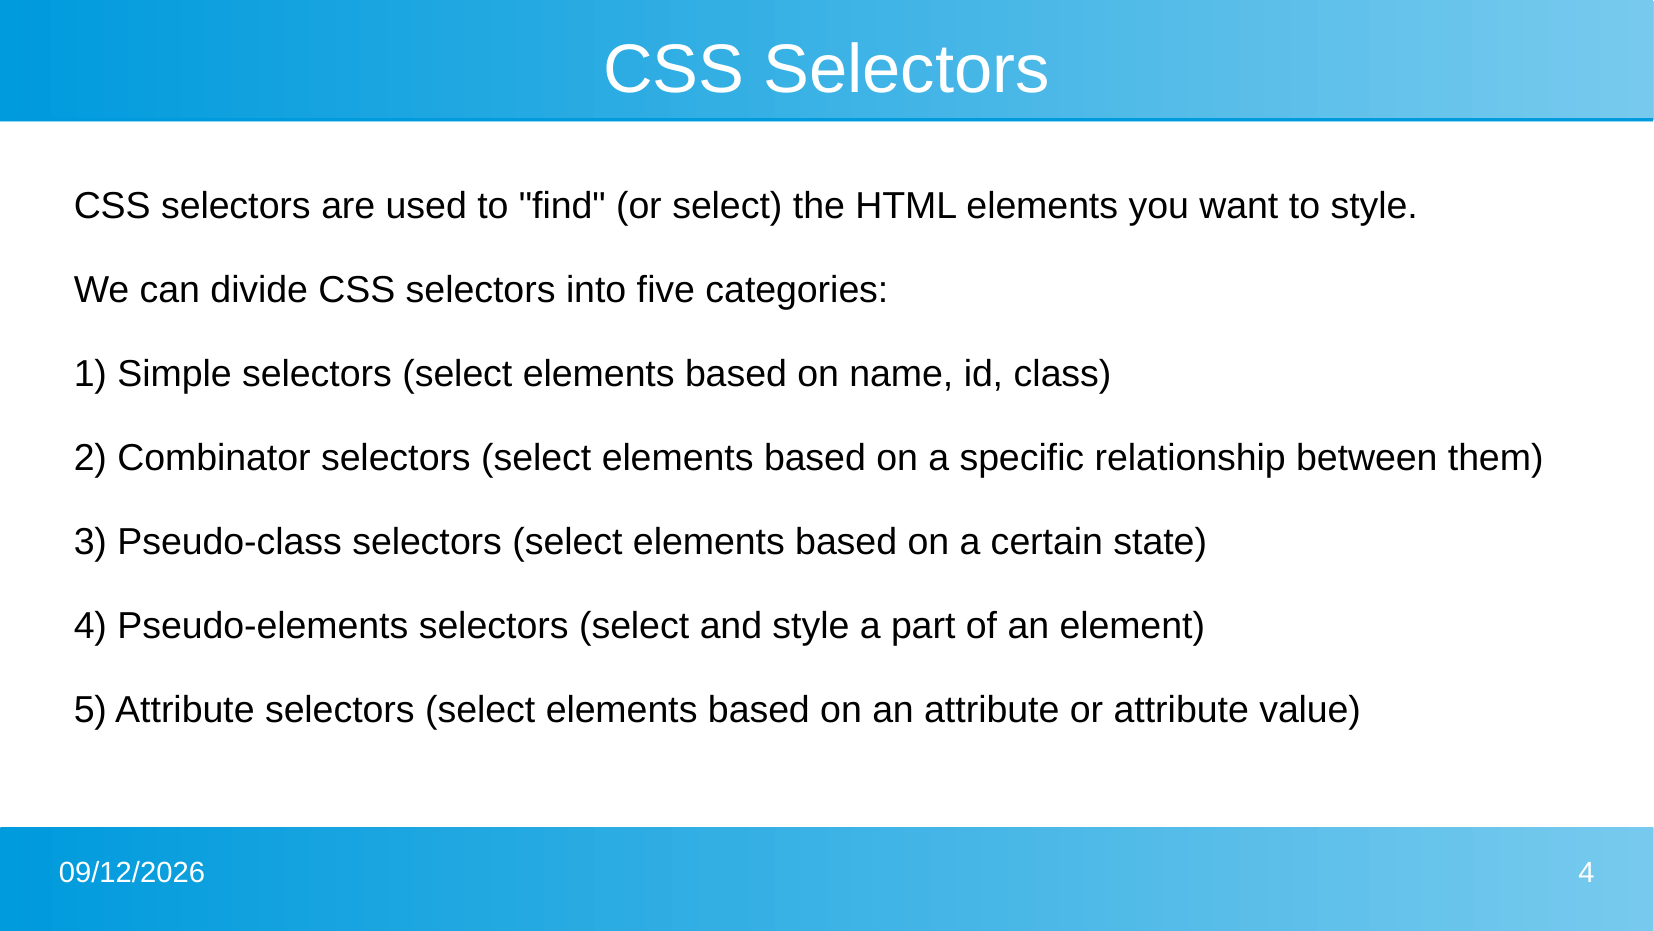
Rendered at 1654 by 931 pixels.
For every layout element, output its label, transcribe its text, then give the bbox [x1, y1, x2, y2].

title CSS Selectors [59, 29, 1595, 108]
text_box CSS selectors are used to "find" (or select) the HTML elements you want to style. We can divide CSS selectors into five categories: 1) Simple selectors (select elements based on name, id, class) 2) Combinator selectors (select elements based on a specific relationship between them) 3) Pseudo-class selectors (select elements based on a certain state) 4) Pseudo-elements selectors (select and style a part of an element) 5) Attribute selectors (select elements based on an attribute or attribute value) [59, 177, 1595, 931]
